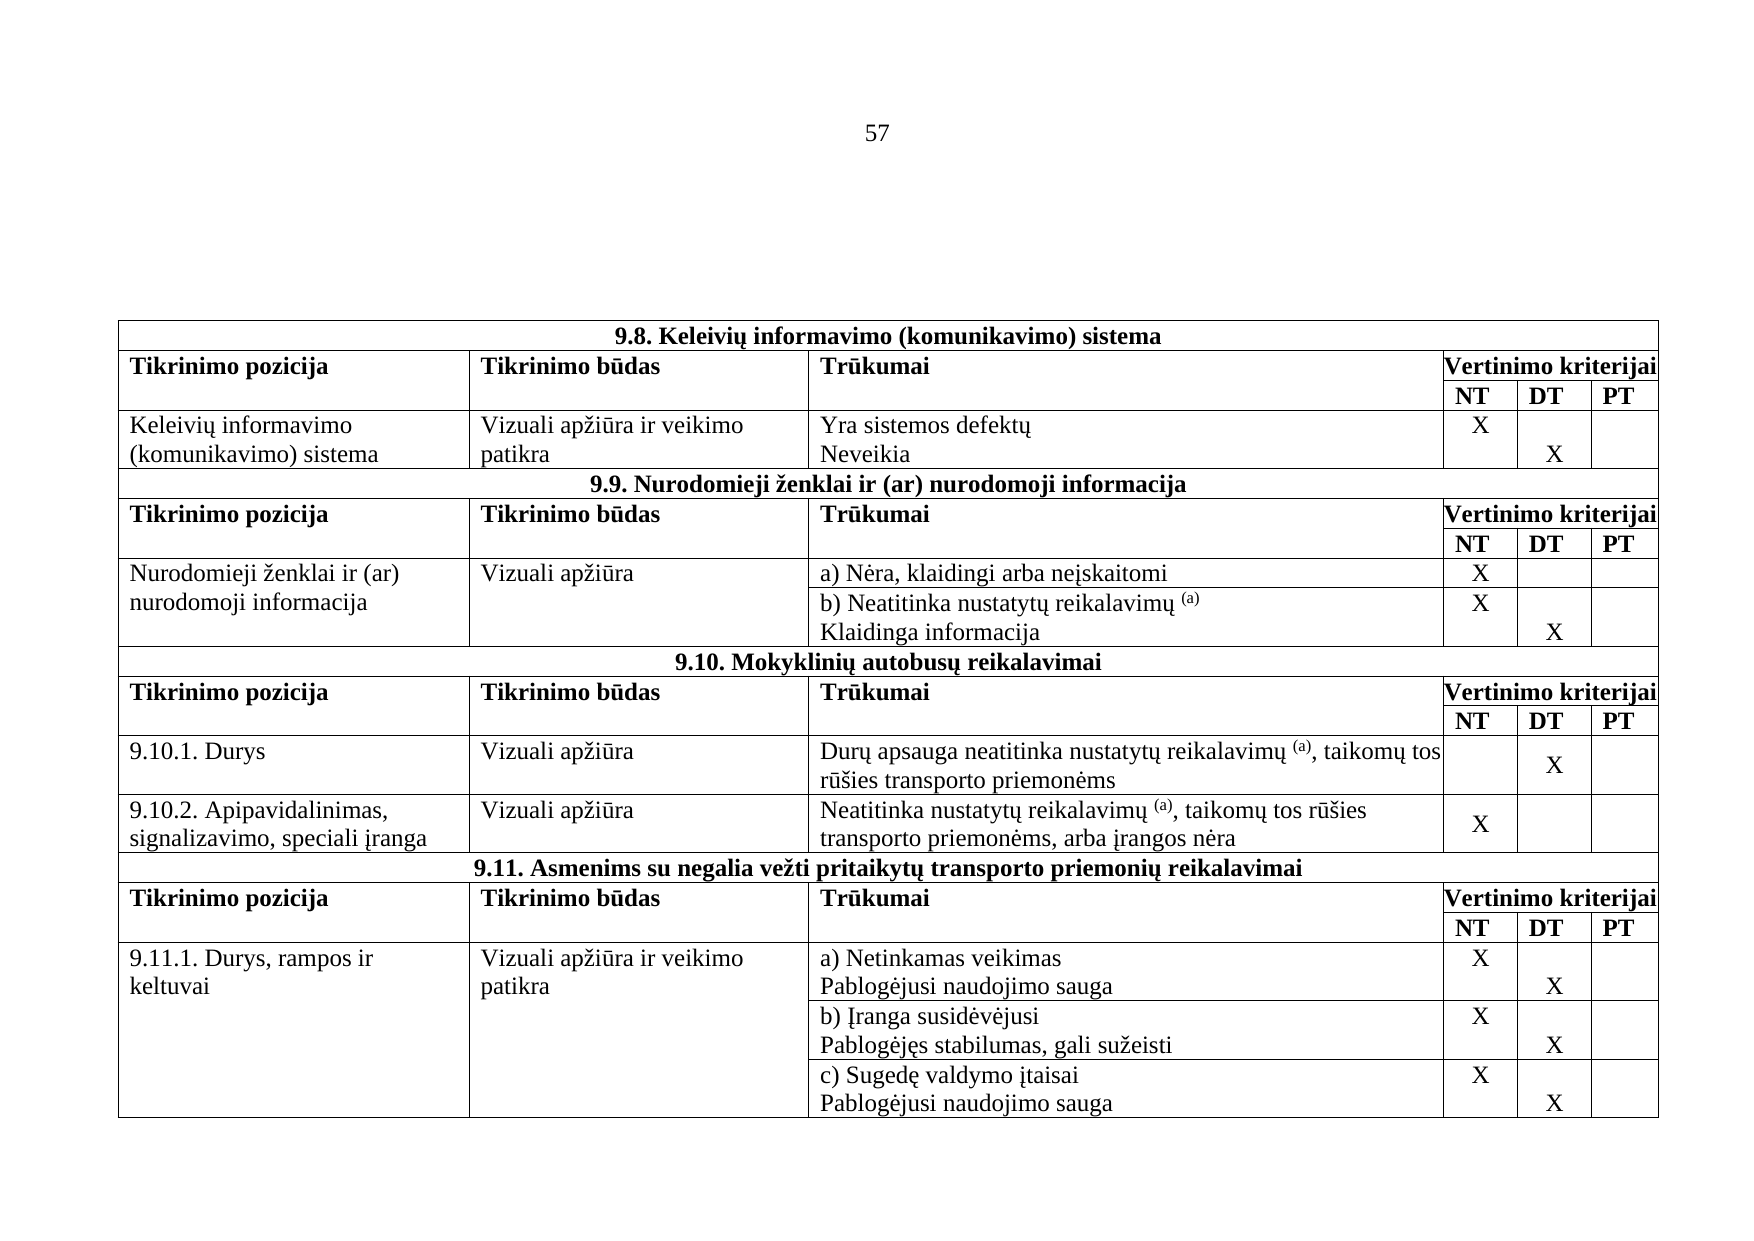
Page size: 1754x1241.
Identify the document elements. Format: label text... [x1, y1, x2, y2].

table_cell Tikrinimo pozicija [119, 351, 469, 409]
table_cell Trūkumai [809, 351, 1443, 409]
table_cell a) Nėra, klaidingi arba neįskaitomi [809, 559, 1443, 587]
table_cell Keleivių informavimo (komunikavimo) sistema [119, 411, 469, 468]
table_cell [1592, 588, 1658, 646]
table_cell Vertinimo kriterijai [1444, 499, 1658, 528]
table_cell DT [1518, 913, 1591, 942]
table_cell Tikrinimo pozicija [119, 883, 469, 942]
table_cell 9.9. Nurodomieji ženklai ir (ar) nurodomoji informacija [119, 469, 1658, 498]
table_cell 9.11.1. Durys, rampos ir keltuvai [119, 943, 469, 1117]
table_cell Tikrinimo pozicija [119, 499, 469, 557]
table_cell [1518, 559, 1591, 587]
table_cell 9.11. Asmenims su negalia vežti pritaikytų transporto priemonių reikalavimai [119, 853, 1658, 882]
table_cell PT [1592, 706, 1658, 735]
table_cell X [1518, 588, 1591, 646]
table_cell Nurodomieji ženklai ir (ar) nurodomoji informacija [119, 559, 469, 646]
table_cell [1592, 736, 1658, 794]
table_cell Tikrinimo būdas [470, 677, 808, 735]
table_cell PT [1592, 381, 1658, 409]
table_cell Neatitinka nustatytų reikalavimų (a), taikomų tos rūšies transporto priemonėms, arba įrangos nėra [809, 795, 1443, 852]
table_cell Vizuali apžiūra [470, 736, 808, 794]
table_cell b) Neatitinka nustatytų reikalavimų (a) Klaidinga informacija [809, 588, 1443, 646]
table_cell NT [1444, 706, 1517, 735]
table_cell DT [1518, 706, 1591, 735]
table_cell Vertinimo kriterijai [1444, 351, 1658, 380]
table_cell 9.10.1. Durys [119, 736, 469, 794]
table_cell 9.10. Mokyklinių autobusų reikalavimai [119, 647, 1658, 676]
table_cell Trūkumai [809, 499, 1443, 557]
table_cell X [1444, 1001, 1517, 1059]
table_cell Trūkumai [809, 883, 1443, 942]
table_cell PT [1592, 913, 1658, 942]
table_cell [1592, 1060, 1658, 1117]
table_cell X [1518, 1001, 1591, 1059]
table_cell NT [1444, 529, 1517, 557]
table_cell [1592, 559, 1658, 587]
table_cell b) Įranga susidėvėjusi Pablogėjęs stabilumas, gali sužeisti [809, 1001, 1443, 1059]
table_cell PT [1592, 529, 1658, 557]
table_cell NT [1444, 381, 1517, 409]
table_cell X [1444, 943, 1517, 1000]
table_cell DT [1518, 529, 1591, 557]
table_cell Tikrinimo būdas [470, 883, 808, 942]
table_cell Tikrinimo būdas [470, 499, 808, 557]
table_cell 9.10.2. Apipavidalinimas, signalizavimo, speciali įranga [119, 795, 469, 852]
table_cell Tikrinimo pozicija [119, 677, 469, 735]
table_cell X [1444, 588, 1517, 646]
table_cell DT [1518, 381, 1591, 409]
table_cell a) Netinkamas veikimas Pablogėjusi naudojimo sauga [809, 943, 1443, 1000]
table_cell X [1518, 736, 1591, 794]
table_cell Durų apsauga neatitinka nustatytų reikalavimų (a), taikomų tos rūšies transporto priemonėms [809, 736, 1443, 794]
table_cell Vizuali apžiūra ir veikimo patikra [470, 411, 808, 468]
table_cell NT [1444, 913, 1517, 942]
table_cell Tikrinimo būdas [470, 351, 808, 409]
table_cell Vizuali apžiūra [470, 795, 808, 852]
table_cell X [1518, 943, 1591, 1000]
table_cell [1592, 795, 1658, 852]
table_cell [1518, 795, 1591, 852]
table_cell [1592, 411, 1658, 468]
table_cell X [1518, 411, 1591, 468]
table_header 9.8. Keleivių informavimo (komunikavimo) sistema [119, 321, 1658, 350]
table_cell Vertinimo kriterijai [1444, 677, 1658, 705]
table_cell Vizuali apžiūra [470, 559, 808, 646]
table_cell [1444, 736, 1517, 794]
table_cell [1592, 1001, 1658, 1059]
table_cell X [1444, 411, 1517, 468]
table_cell X [1518, 1060, 1591, 1117]
table_cell X [1444, 795, 1517, 852]
table_cell Vizuali apžiūra ir veikimo patikra [470, 943, 808, 1117]
table_cell Yra sistemos defektų Neveikia [809, 411, 1443, 468]
table_cell [1592, 943, 1658, 1000]
table_cell X [1444, 559, 1517, 587]
table_cell Trūkumai [809, 677, 1443, 735]
table_cell X [1444, 1060, 1517, 1117]
table_cell Vertinimo kriterijai [1444, 883, 1658, 912]
table_cell c) Sugedę valdymo įtaisai Pablogėjusi naudojimo sauga [809, 1060, 1443, 1117]
